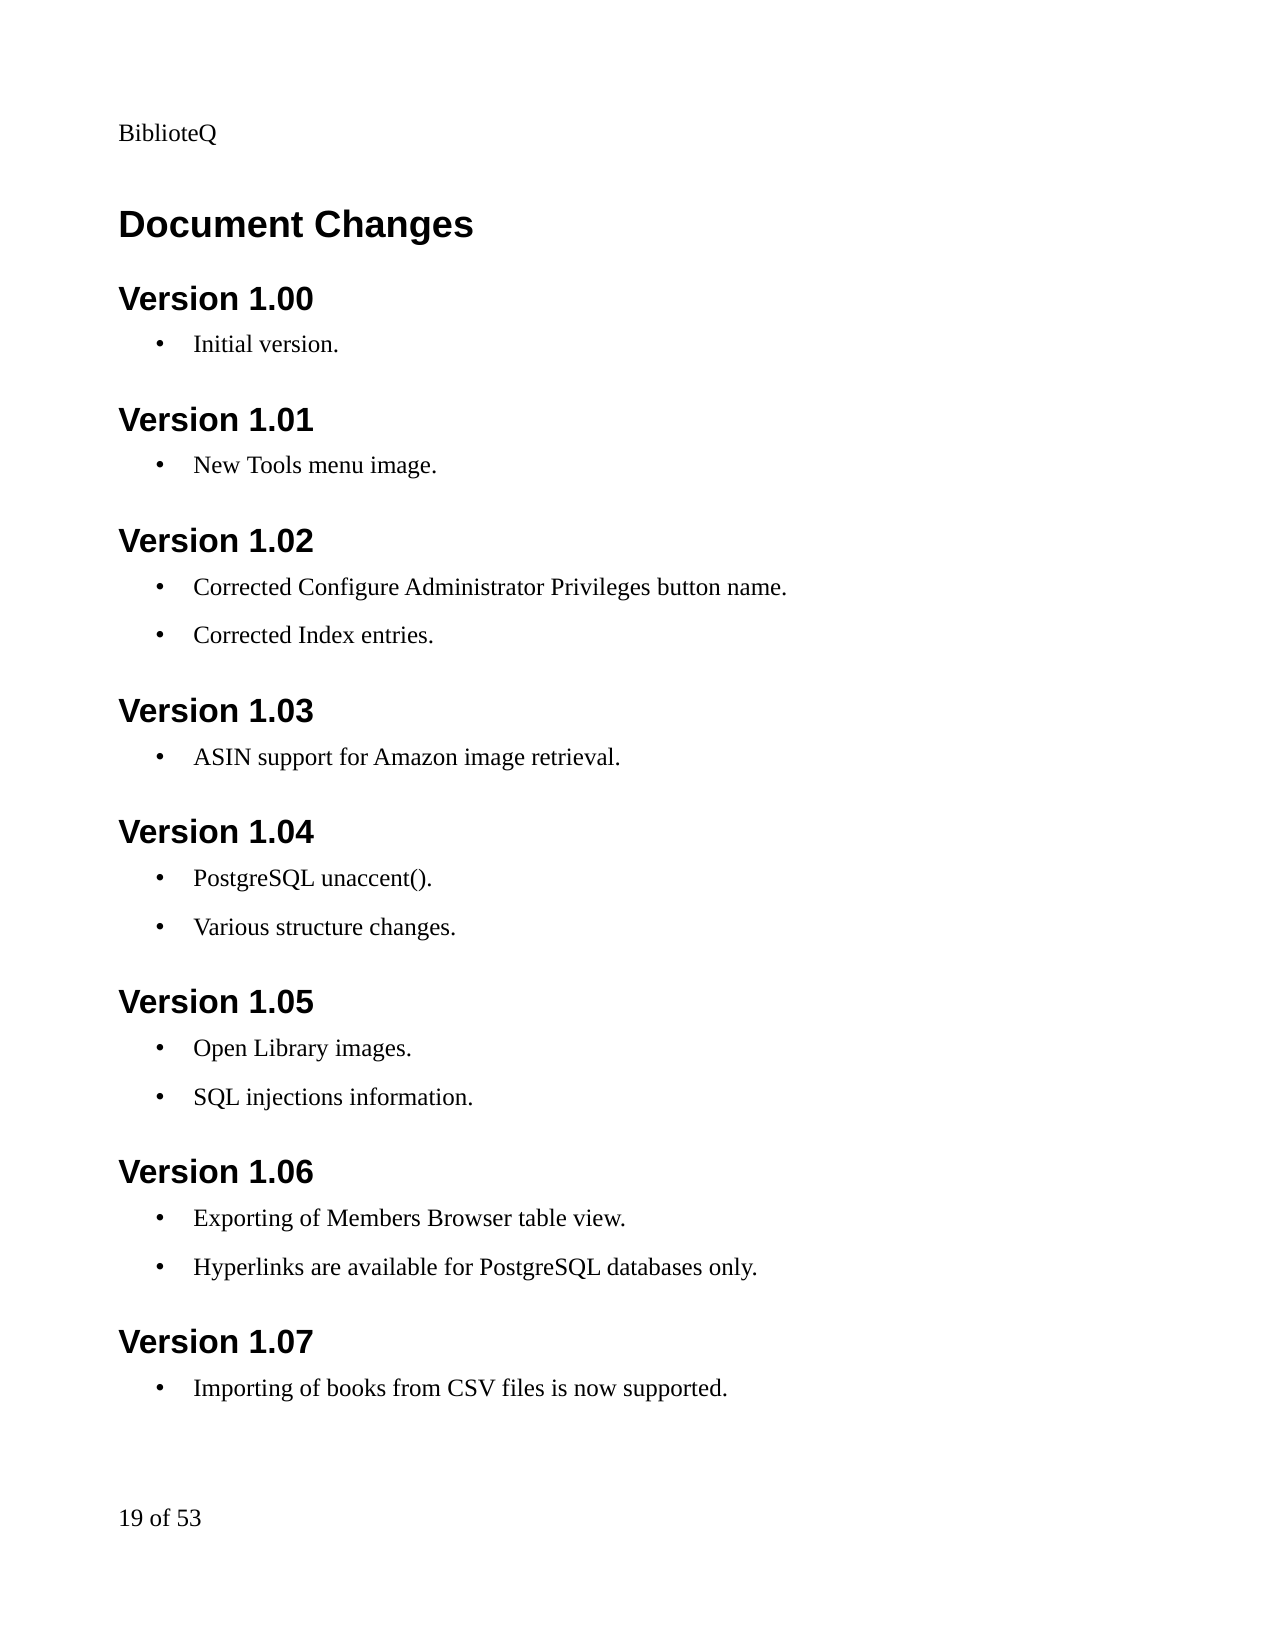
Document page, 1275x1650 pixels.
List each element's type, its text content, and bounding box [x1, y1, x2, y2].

list ASIN support for Amazon image retrieval. [156, 742, 1157, 770]
list Initial version. [156, 329, 1157, 358]
list Various structure changes. [156, 912, 1157, 941]
list Open Library images. [156, 1033, 1157, 1062]
subtitle Version 1.07 [118, 1322, 1157, 1361]
subtitle Version 1.01 [118, 399, 1157, 438]
list Hyperlinks are available for PostgreSQL databases only. [156, 1252, 1157, 1281]
subtitle Version 1.06 [118, 1152, 1157, 1190]
list Exporting of Members Browser table view. [156, 1203, 1157, 1232]
subtitle Version 1.04 [118, 812, 1157, 850]
subtitle Version 1.02 [118, 520, 1157, 559]
list PostgreSQL unaccent(). [156, 863, 1157, 891]
list Corrected Configure Administrator Privileges button name. [156, 572, 1157, 600]
list SQL injections information. [156, 1082, 1157, 1111]
subtitle Document Changes [118, 201, 1157, 245]
list New Tools menu image. [156, 451, 1157, 479]
subtitle Version 1.00 [118, 278, 1157, 317]
subtitle Version 1.03 [118, 691, 1157, 729]
list Corrected Index entries. [156, 621, 1157, 649]
list Importing of books from CSV files is now supported. [156, 1373, 1157, 1402]
subtitle Version 1.05 [118, 982, 1157, 1020]
